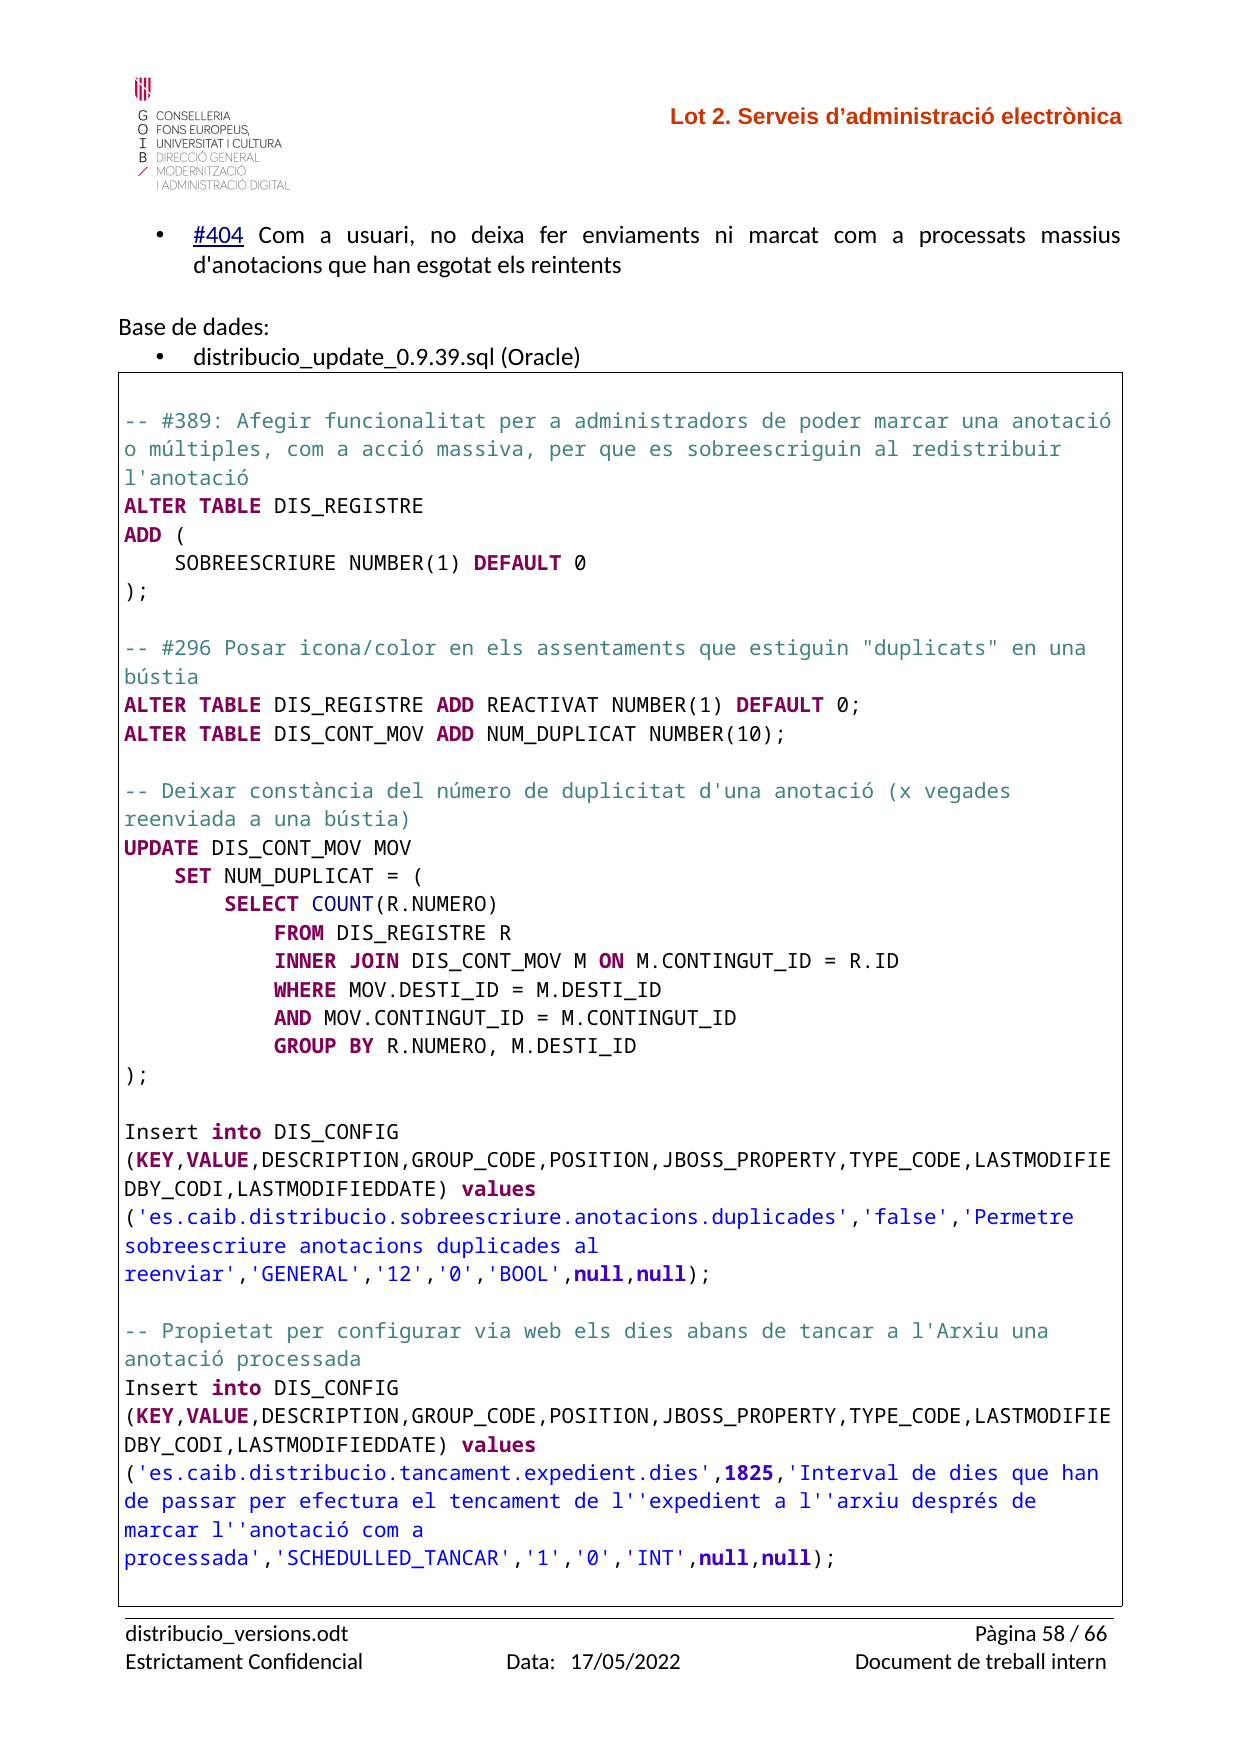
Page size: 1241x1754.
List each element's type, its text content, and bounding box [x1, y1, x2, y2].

table_header -- #389: Afegir funcionalitat per a administradors de poder marcar una anotació o múltiples, com a acció massiva, per que es sobreescriguin al redistribuir l'anotació ALTER TABLE DIS_REGISTRE ADD ( SOBREESCRIURE NUMBER(1) DEFAULT 0 ); -- #296 Posar icona/color en els assentaments que estiguin "duplicats" en una bústia ALTER TABLE DIS_REGISTRE ADD REACTIVAT NUMBER(1) DEFAULT 0; ALTER TABLE DIS_CONT_MOV ADD NUM_DUPLICAT NUMBER(10); -- Deixar constància del número de duplicitat d'una anotació (x vegades reenviada a una bústia) UPDATE DIS_CONT_MOV MOV SET NUM_DUPLICAT = ( SELECT COUNT(R.NUMERO) FROM DIS_REGISTRE R INNER JOIN DIS_CONT_MOV M ON M.CONTINGUT_ID = R.ID WHERE MOV.DESTI_ID = M.DESTI_ID AND MOV.CONTINGUT_ID = M.CONTINGUT_ID GROUP BY R.NUMERO, M.DESTI_ID ); Insert into DIS_CONFIG (KEY,VALUE,DESCRIPTION,GROUP_CODE,POSITION,JBOSS_PROPERTY,TYPE_CODE,LASTMODIFIEDBY_CODI,LASTMODIFIEDDATE) values ('es.caib.distribucio.sobreescriure.anotacions.duplicades','false','Permetre sobreescriure anotacions duplicades al reenviar','GENERAL','12','0','BOOL',null,null); -- Propietat per configurar via web els dies abans de tancar a l'Arxiu una anotació processada Insert into DIS_CONFIG (KEY,VALUE,DESCRIPTION,GROUP_CODE,POSITION,JBOSS_PROPERTY,TYPE_CODE,LASTMODIFIEDBY_CODI,LASTMODIFIEDDATE) values ('es.caib.distribucio.tancament.expedient.dies',1825,'Interval de dies que han de passar per efectura el tencament de l''expedient a l''arxiu després de marcar l''anotació com a processada','SCHEDULLED_TANCAR','1','0','INT',null,null); [119, 373, 1122, 1606]
text Base de dades: [118, 311, 1122, 341]
list distribucio_update_0.9.39.sql (Oracle) [156, 341, 1122, 372]
picture [126, 70, 299, 197]
list #404 Com a usuari, no deixa fer enviaments ni marcat com a processats massius d'anotacions que han esgotat els reintents [156, 219, 1122, 280]
